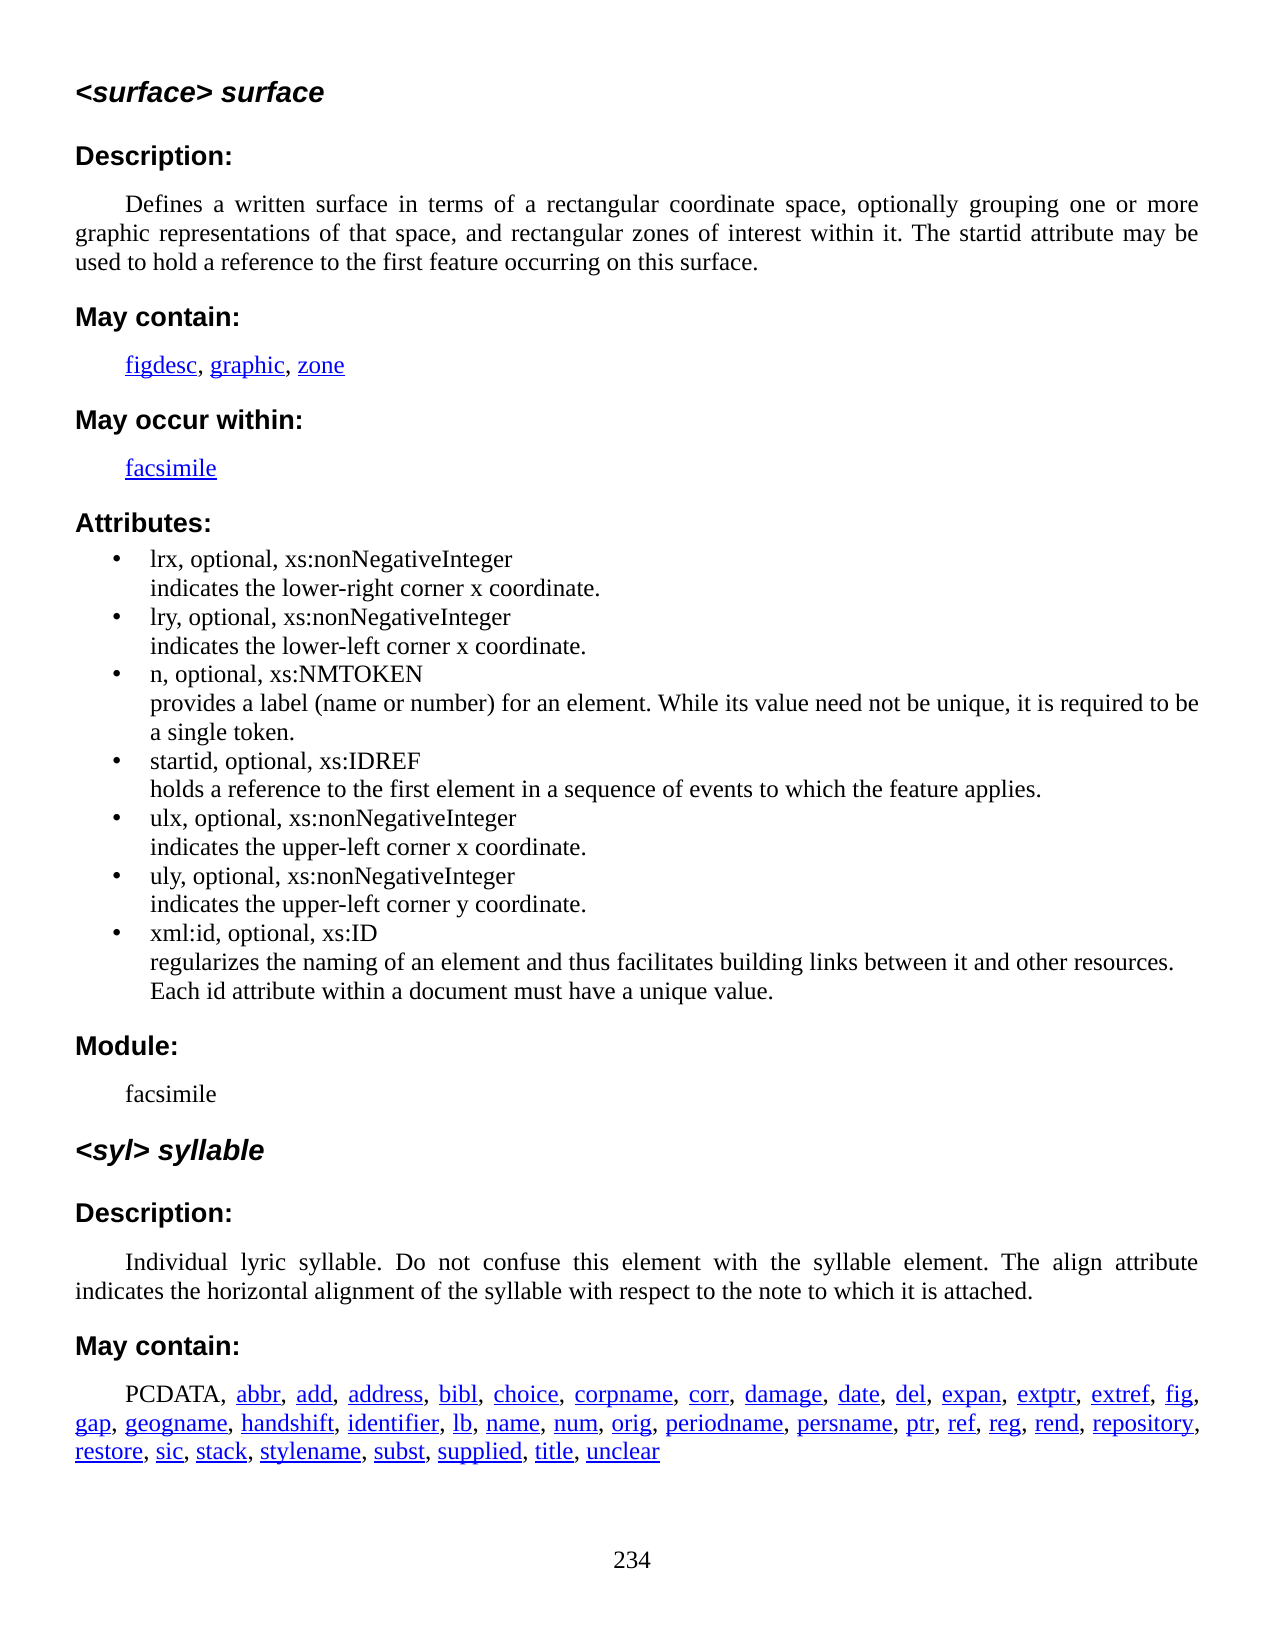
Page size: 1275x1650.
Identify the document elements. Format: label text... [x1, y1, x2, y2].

list startid, optional, xs:IDREF holds a reference to the first element in a sequence of events to which the feature applies. [112, 746, 1200, 803]
text facsimile [75, 453, 1200, 482]
subtitle May contain: [75, 1329, 1200, 1361]
subtitle Description: [75, 1197, 1200, 1229]
list n, optional, xs:NMTOKEN provides a label (name or number) for an element. While its value need not be unique, it is required to be a single token. [112, 659, 1200, 746]
text facsimile [75, 1079, 1200, 1108]
subtitle <syl> syllable [75, 1133, 1200, 1166]
text Defines a written surface in terms of a rectangular coordinate space, optionally grouping one or more graphic representations of that space, and rectangular zones of interest within it. The startid attribute may be used to hold a reference to the first feature occurring on this surface. [75, 189, 1200, 276]
subtitle <surface> surface [75, 75, 1200, 108]
subtitle May contain: [75, 301, 1200, 332]
subtitle Description: [75, 140, 1200, 171]
subtitle May occur within: [75, 404, 1200, 435]
subtitle Attributes: [75, 507, 1200, 538]
text Individual lyric syllable. Do not confuse this element with the syllable element. The align attribute indicates the horizontal alignment of the syllable with respect to the note to which it is attached. [75, 1247, 1200, 1304]
list lrx, optional, xs:nonNegativeInteger indicates the lower-right corner x coordinate. [112, 544, 1200, 602]
list ulx, optional, xs:nonNegativeInteger indicates the upper-left corner x coordinate. [112, 803, 1200, 861]
text figdesc, graphic, zone [75, 350, 1200, 379]
text PCDATA, abbr, add, address, bibl, choice, corpname, corr, damage, date, del, expan, extptr, extref, fig, gap, geogname, handshift, identifier, lb, name, num, orig, periodname, persname, ptr, ref, reg, rend, repository, restore, sic, stack, stylename, subst, supplied, title, unclear [75, 1379, 1200, 1465]
list lry, optional, xs:nonNegativeInteger indicates the lower-left corner x coordinate. [112, 602, 1200, 659]
list uly, optional, xs:nonNegativeInteger indicates the upper-left corner y coordinate. [112, 861, 1200, 918]
subtitle Module: [75, 1029, 1200, 1061]
list xml:id, optional, xs:ID regularizes the naming of an element and thus facilitates building links between it and other resources. Each id attribute within a document must have a unique value. [112, 918, 1200, 1004]
